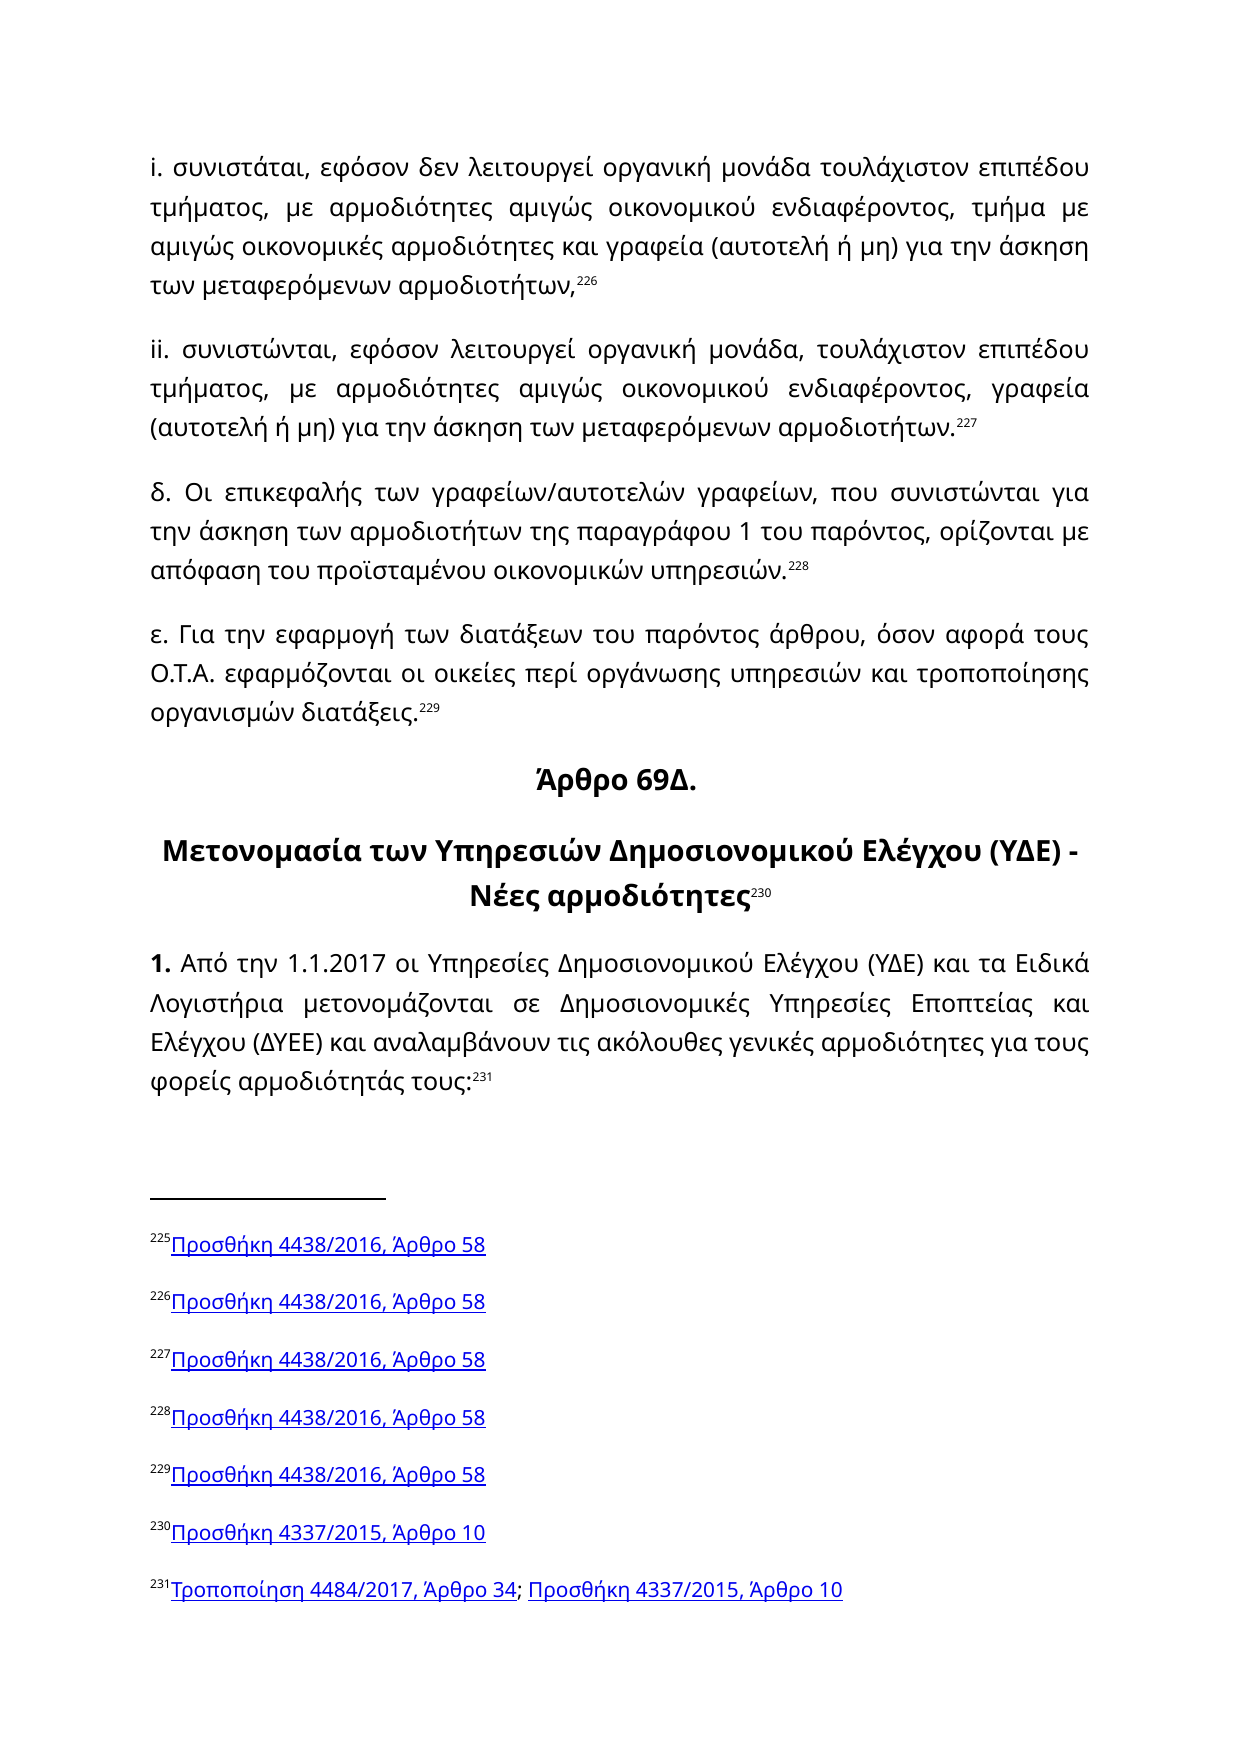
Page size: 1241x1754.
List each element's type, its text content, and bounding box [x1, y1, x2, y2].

text Προσθήκη 4438/2016, Άρθρο 58 [150, 1345, 1090, 1373]
text Τροποποίηση 4484/2017, Άρθρο 34; Προσθήκη 4337/2015, Άρθρο 10 [150, 1576, 1090, 1604]
text δ. Οι επικεφαλής των γραφείων/αυτοτελών γραφείων, που συνιστώνται για την άσκηση των αρμοδιοτήτων της παραγράφου 1 του παρόντος, ορίζονται με απόφαση του προϊσταμένου οικονομικών υπηρεσιών. [150, 474, 1090, 587]
subtitle Μετονομασία των Υπηρεσιών Δημοσιονομικού Ελέγχου (ΥΔΕ) - Νέες αρμοδιότητες [150, 830, 1090, 915]
text Προσθήκη 4438/2016, Άρθρο 58 [150, 1287, 1090, 1316]
text i. συνιστάται, εφόσον δεν λειτουργεί οργανική μονάδα τουλάχιστον επιπέδου τμήματος, με αρμοδιότητες αμιγώς οικονομικού ενδιαφέροντος, τμήμα με αμιγώς οικονομικές αρμοδιότητες και γραφεία (αυτοτελή ή μη) για την άσκηση των μεταφερόμενων αρμοδιοτήτων, [150, 150, 1090, 302]
text Προσθήκη 4438/2016, Άρθρο 58 [150, 1403, 1090, 1431]
subtitle Άρθρο 69Δ. [150, 759, 1090, 799]
text Προσθήκη 4337/2015, Άρθρο 10 [150, 1518, 1090, 1546]
text Προσθήκη 4438/2016, Άρθρο 58 [150, 1460, 1090, 1489]
text Προσθήκη 4438/2016, Άρθρο 58 [150, 1230, 1090, 1258]
text ε. Για την εφαρμογή των διατάξεων του παρόντος άρθρου, όσον αφορά τους Ο.Τ.Α. εφαρμόζονται οι οικείες περί οργάνωσης υπηρεσιών και τροποποίησης οργανισμών διατάξεις. [150, 617, 1090, 729]
text ii. συνιστώνται, εφόσον λειτουργεί οργανική μονάδα, τουλάχιστον επιπέδου τμήματος, με αρμοδιότητες αμιγώς οικονομικού ενδιαφέροντος, γραφεία (αυτοτελή ή μη) για την άσκηση των μεταφερόμενων αρμοδιοτήτων. [150, 332, 1090, 444]
text 1. Από την 1.1.2017 οι Υπηρεσίες Δηµοσιονοµικού Ελέγχου (ΥΔΕ) και τα Ειδικά Λογιστήρια µετονοµάζονται σε Δηµοσιονοµικές Υπηρεσίες Εποπτείας και Ελέγχου (ΔΥΕΕ) και αναλαµβάνουν τις ακόλουθες γενικές αρµοδιότητες για τους φορείς αρµοδιότητάς τους: [150, 946, 1090, 1098]
